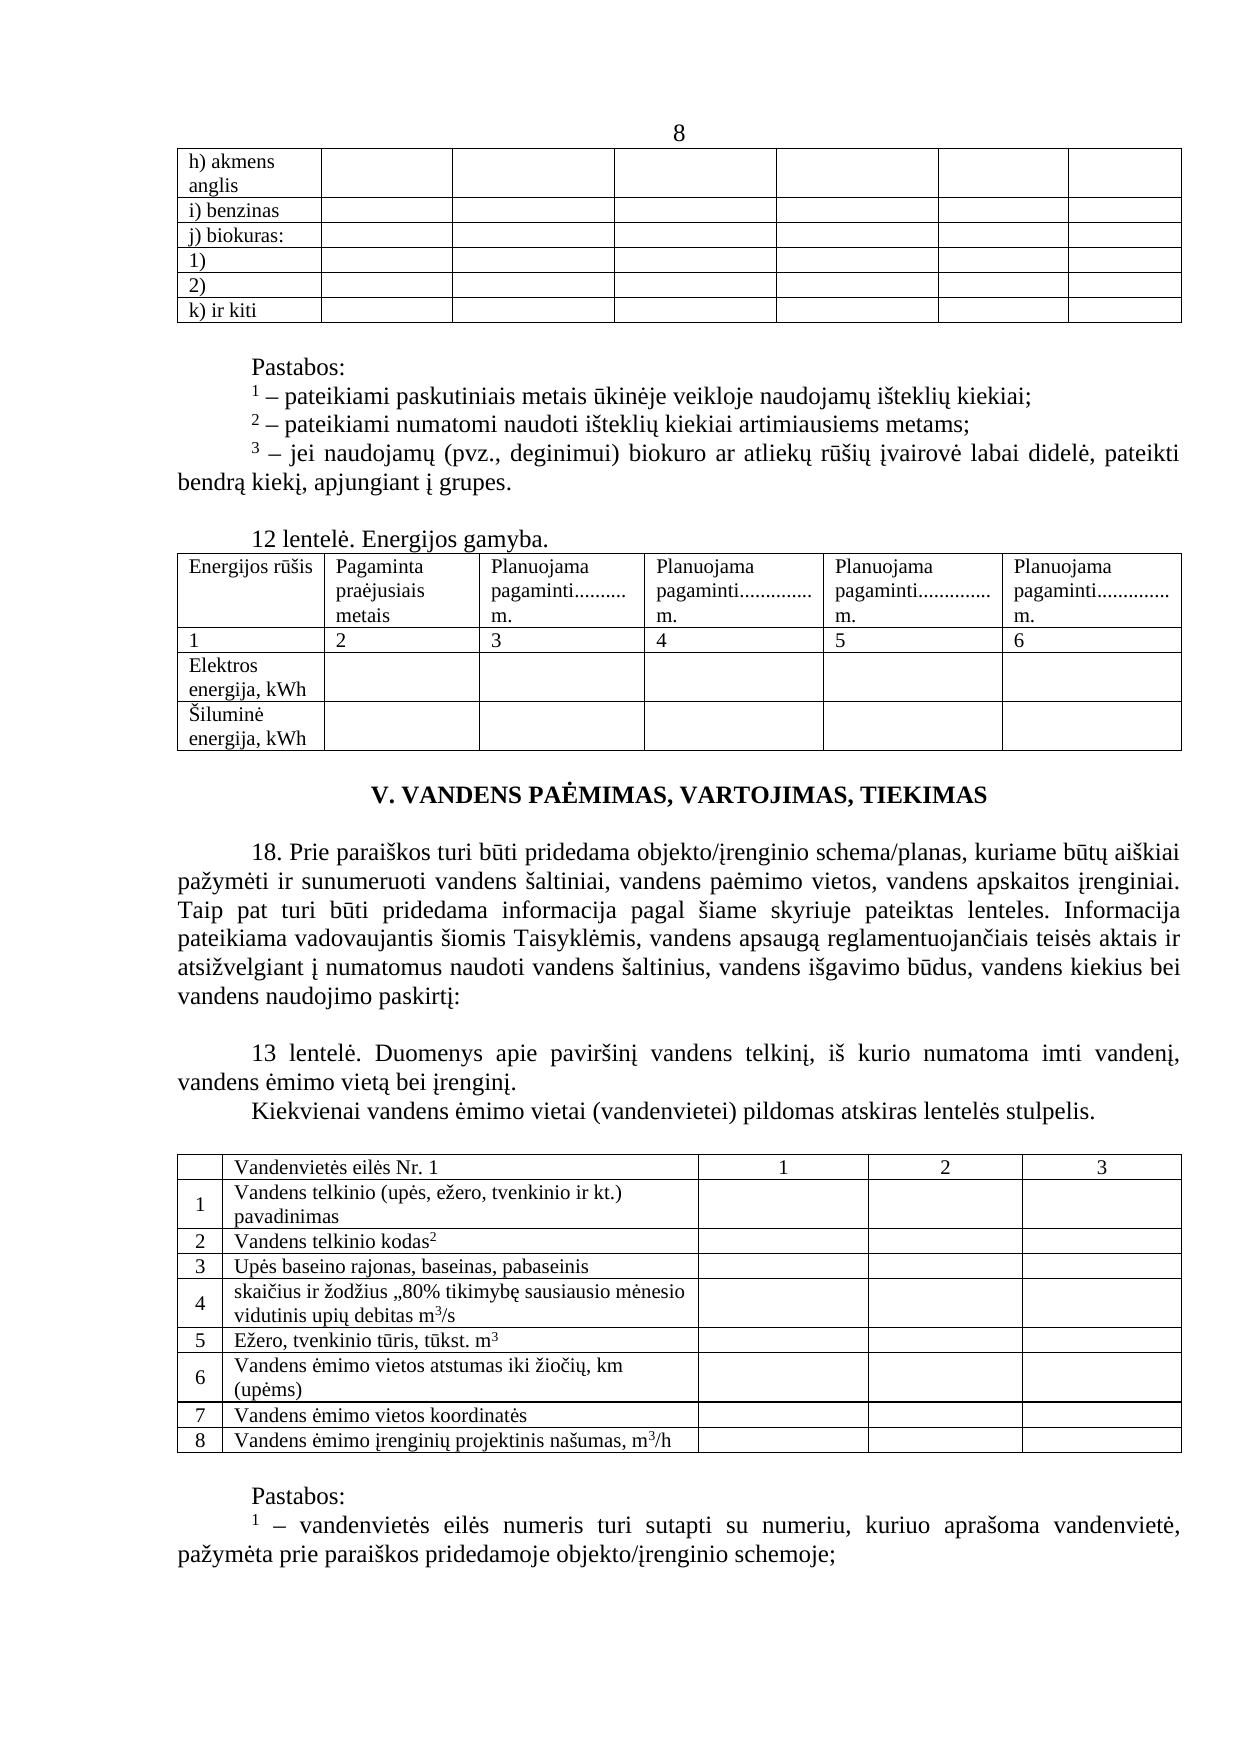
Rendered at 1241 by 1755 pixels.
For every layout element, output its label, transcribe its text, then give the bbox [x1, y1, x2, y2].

table_cell [869, 1254, 1022, 1278]
table_cell [322, 149, 452, 197]
table_cell j) biokuras: [178, 223, 321, 247]
table_cell [645, 702, 823, 750]
table_cell [824, 702, 1002, 750]
table_cell 5 [824, 628, 1002, 652]
table_header Planuojama pagaminti.............. m. [824, 554, 1002, 627]
table_cell i) benzinas [178, 198, 321, 222]
table_cell [480, 702, 644, 750]
table_cell 4 [645, 628, 823, 652]
table_cell [939, 298, 1068, 322]
text 1 – pateikiami paskutiniais metais ūkinėje veikloje naudojamų išteklių kiekiai; [177, 381, 1181, 409]
table_cell 5 [178, 1328, 222, 1352]
table_cell [322, 298, 452, 322]
table_cell 6 [178, 1353, 222, 1401]
table_cell [869, 1229, 1022, 1253]
table_header Pagaminta praėjusiais metais [325, 554, 479, 627]
table_cell Vandens ėmimo vietos koordinatės [223, 1403, 698, 1427]
table_cell Šiluminė energija, kWh [178, 702, 324, 750]
table_cell Vandens telkinio kodas2 [223, 1229, 698, 1253]
table_cell 2) [178, 273, 321, 297]
table_cell [615, 223, 776, 247]
table_cell skaičius ir žodžius „80% tikimybę sausiausio mėnesio vidutinis upių debitas m3/s [223, 1279, 698, 1327]
text 18. Prie paraiškos turi būti pridedama objekto/įrenginio schema/planas, kuriame būtų aiškiai pažymėti ir sunumeruoti vandens šaltiniai, vandens paėmimo vietos, vandens apskaitos įrenginiai. Taip pat turi būti pridedama informacija pagal šiame skyriuje pateiktas lenteles. Informacija pateikiama vadovaujantis šiomis Taisyklėmis, vandens apsaugą reglamentuojančiais teisės aktais ir atsižvelgiant į numatomus naudoti vandens šaltinius, vandens išgavimo būdus, vandens kiekius bei vandens naudojimo paskirtį: [177, 837, 1181, 1010]
table_cell [453, 198, 614, 222]
table_cell [1003, 702, 1181, 750]
table_cell [777, 198, 938, 222]
table_header Vandenvietės eilės Nr. 1 [223, 1155, 698, 1179]
table_cell [939, 248, 1068, 272]
table_cell [699, 1328, 868, 1352]
table_cell [1069, 223, 1181, 247]
table_cell Upės baseino rajonas, baseinas, pabaseinis [223, 1254, 698, 1278]
table_cell [322, 273, 452, 297]
table_cell [699, 1229, 868, 1253]
table_cell 1 [178, 628, 324, 652]
table_cell [615, 248, 776, 272]
table_cell [939, 273, 1068, 297]
text Kiekvienai vandens ėmimo vietai (vandenvietei) pildomas atskiras lentelės stulpelis. [177, 1096, 1181, 1125]
table_header Energijos rūšis [178, 554, 324, 627]
text 3 – jei naudojamų (pvz., deginimui) biokuro ar atliekų rūšių įvairovė labai didelė, pateikti bendrą kiekį, apjungiant į grupes. [177, 438, 1181, 496]
table_cell [325, 702, 479, 750]
table_cell 3 [480, 628, 644, 652]
table_cell [1069, 149, 1181, 197]
table_header Planuojama pagaminti.......... m. [480, 554, 644, 627]
table_header Planuojama pagaminti.............. m. [645, 554, 823, 627]
table_cell Ežero, tvenkinio tūris, tūkst. m3 [223, 1328, 698, 1352]
table_cell Elektros energija, kWh [178, 653, 324, 701]
table_cell [1023, 1254, 1181, 1278]
table_cell [939, 223, 1068, 247]
table_cell [777, 223, 938, 247]
table_cell 7 [178, 1403, 222, 1427]
table_header Planuojama pagaminti.............. m. [1003, 554, 1181, 627]
table_cell 6 [1003, 628, 1181, 652]
table_cell Vandens telkinio (upės, ežero, tvenkinio ir kt.) pavadinimas [223, 1180, 698, 1228]
table_cell [824, 653, 1002, 701]
table_cell [1003, 653, 1181, 701]
table_cell [869, 1353, 1022, 1401]
table_cell [322, 198, 452, 222]
text 13 lentelė. Duomenys apie paviršinį vandens telkinį, iš kurio numatoma imti vandenį, vandens ėmimo vietą bei įrenginį. [177, 1038, 1181, 1096]
table_cell h) akmens anglis [178, 149, 321, 197]
text V. VANDENS PAĖMIMAS, VARTOJIMAS, TIEKIMAS [177, 780, 1181, 808]
table_header 3 [1023, 1155, 1181, 1179]
table_cell [699, 1353, 868, 1401]
table_cell [699, 1180, 868, 1228]
table_cell [777, 273, 938, 297]
table_cell [1023, 1428, 1181, 1452]
table_cell [1069, 248, 1181, 272]
table_cell [615, 149, 776, 197]
table_cell 1 [178, 1180, 222, 1228]
table_cell 2 [325, 628, 479, 652]
table_cell [480, 653, 644, 701]
table_cell [453, 149, 614, 197]
table_cell [453, 223, 614, 247]
table_cell 1) [178, 248, 321, 272]
table_cell [1069, 273, 1181, 297]
table_cell [1023, 1353, 1181, 1401]
table_cell 4 [178, 1279, 222, 1327]
table_cell [1023, 1180, 1181, 1228]
table_cell Vandens ėmimo vietos atstumas iki žiočių, km (upėms) [223, 1353, 698, 1401]
table_cell [1023, 1328, 1181, 1352]
table_cell [699, 1279, 868, 1327]
table_cell [939, 198, 1068, 222]
table_cell k) ir kiti [178, 298, 321, 322]
table_cell [869, 1428, 1022, 1452]
table_cell 2 [178, 1229, 222, 1253]
table_cell [869, 1279, 1022, 1327]
table_cell [777, 248, 938, 272]
table_cell [1023, 1229, 1181, 1253]
table_cell [645, 653, 823, 701]
table_cell [869, 1328, 1022, 1352]
table_cell [699, 1428, 868, 1452]
table_cell [325, 653, 479, 701]
table_cell [1023, 1279, 1181, 1327]
text Pastabos: [177, 1481, 1181, 1510]
table_cell [1069, 198, 1181, 222]
table_cell [777, 298, 938, 322]
table_cell [699, 1403, 868, 1427]
table_cell [869, 1403, 1022, 1427]
table_header [178, 1155, 222, 1179]
table_cell [453, 248, 614, 272]
table_cell [869, 1180, 1022, 1228]
text 12 lentelė. Energijos gamyba. [177, 524, 1181, 553]
table_cell [1023, 1403, 1181, 1427]
table_cell 3 [178, 1254, 222, 1278]
table_cell [322, 223, 452, 247]
table_cell [699, 1254, 868, 1278]
table_cell [322, 248, 452, 272]
table_cell Vandens ėmimo įrenginių projektinis našumas, m3/h [223, 1428, 698, 1452]
table_cell [453, 273, 614, 297]
text Pastabos: [177, 352, 1181, 381]
table_cell [453, 298, 614, 322]
table_cell 8 [178, 1428, 222, 1452]
table_cell [615, 198, 776, 222]
text 1 – vandenvietės eilės numeris turi sutapti su numeriu, kuriuo aprašoma vandenvietė, pažymėta prie paraiškos pridedamoje objekto/įrenginio schemoje; [177, 1510, 1181, 1568]
table_header 2 [869, 1155, 1022, 1179]
table_cell [1069, 298, 1181, 322]
table_header 1 [699, 1155, 868, 1179]
text 2 – pateikiami numatomi naudoti išteklių kiekiai artimiausiems metams; [177, 409, 1181, 438]
table_cell [615, 298, 776, 322]
table_cell [777, 149, 938, 197]
table_cell [939, 149, 1068, 197]
table_cell [615, 273, 776, 297]
